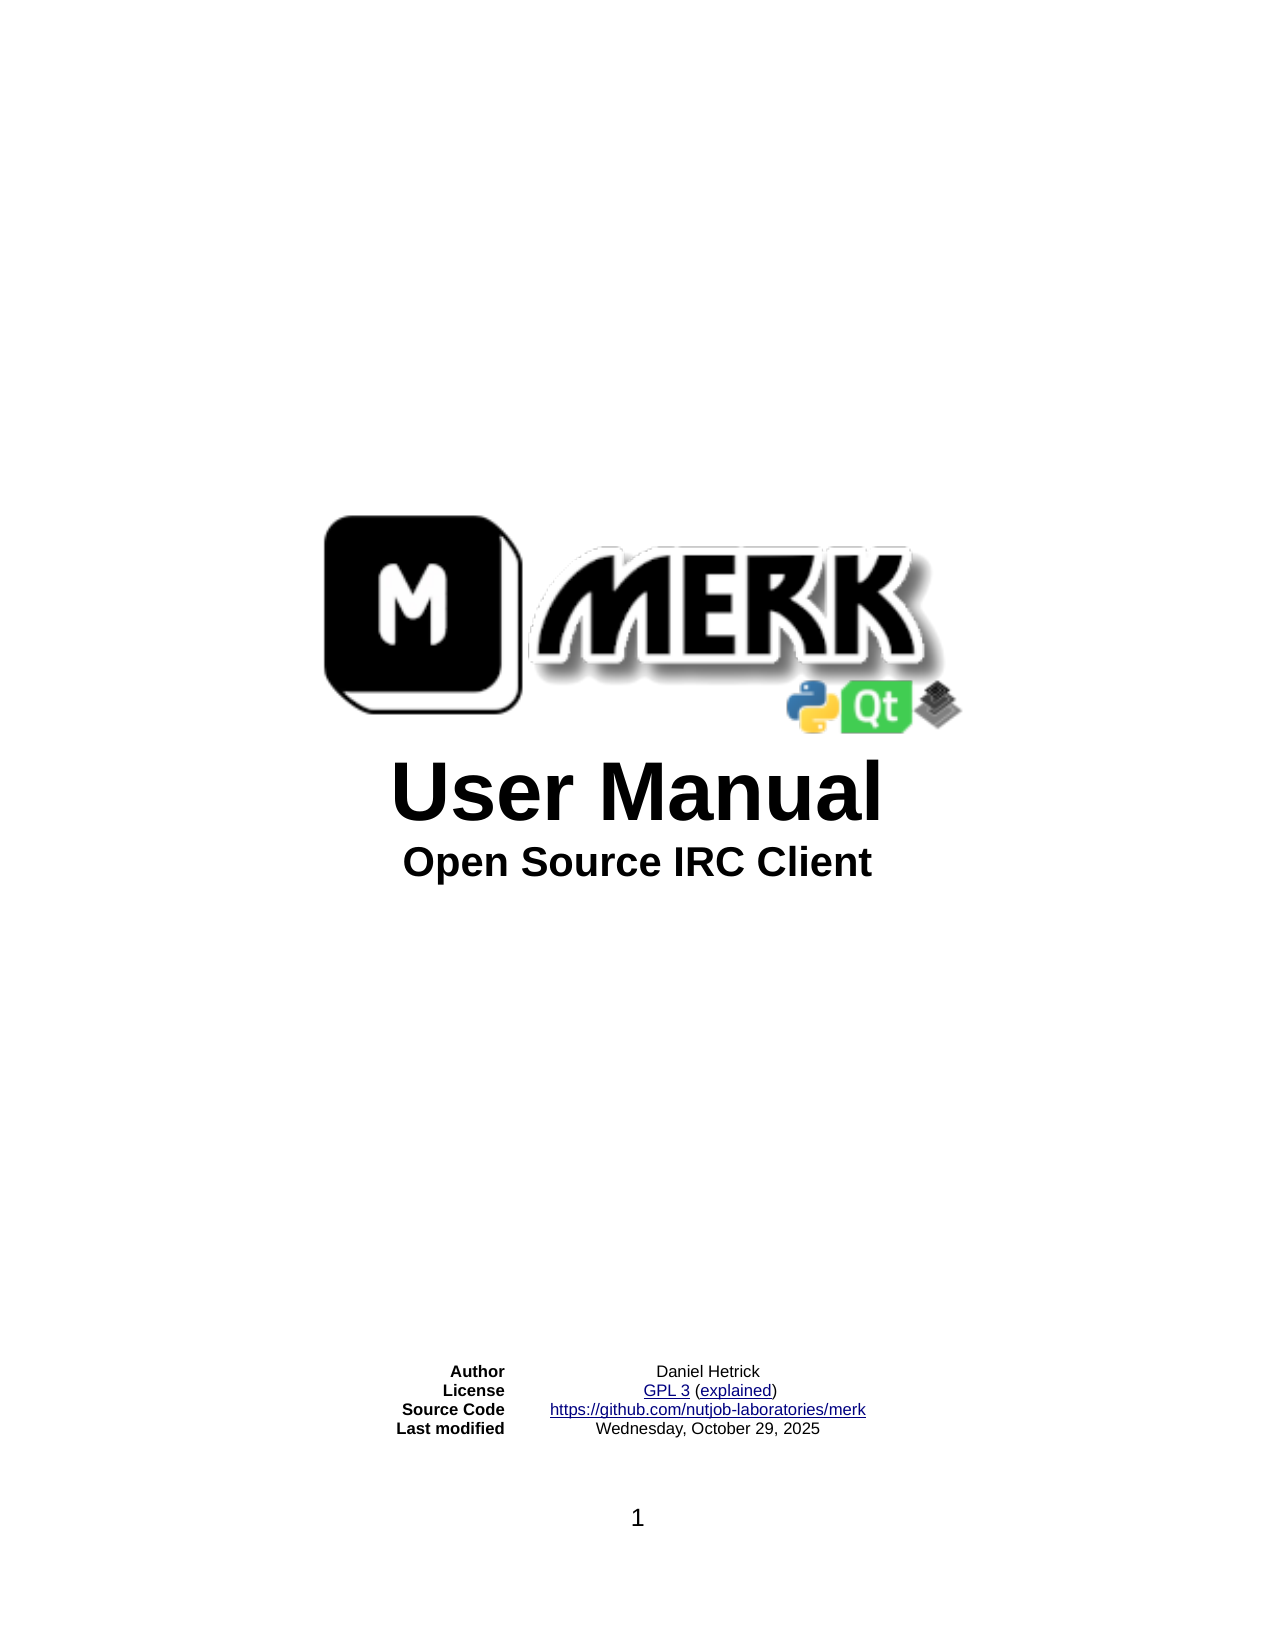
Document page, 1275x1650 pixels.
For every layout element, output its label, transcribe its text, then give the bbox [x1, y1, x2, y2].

table_cell https://github.com/nutjob-laboratories/merk [519, 1400, 897, 1419]
table_cell License [378, 1381, 518, 1400]
table_cell GPL 3 (explained) [519, 1381, 897, 1400]
table_header Author [378, 1362, 518, 1381]
text User Manual [118, 742, 1157, 838]
table_cell Last modified [378, 1419, 518, 1438]
table_cell Source Code [378, 1400, 518, 1419]
text Open Source IRC Client [118, 838, 1157, 886]
table_cell Wednesday, October 29, 2025 [519, 1419, 897, 1438]
table_header Daniel Hetrick [519, 1362, 897, 1381]
picture [304, 491, 971, 742]
